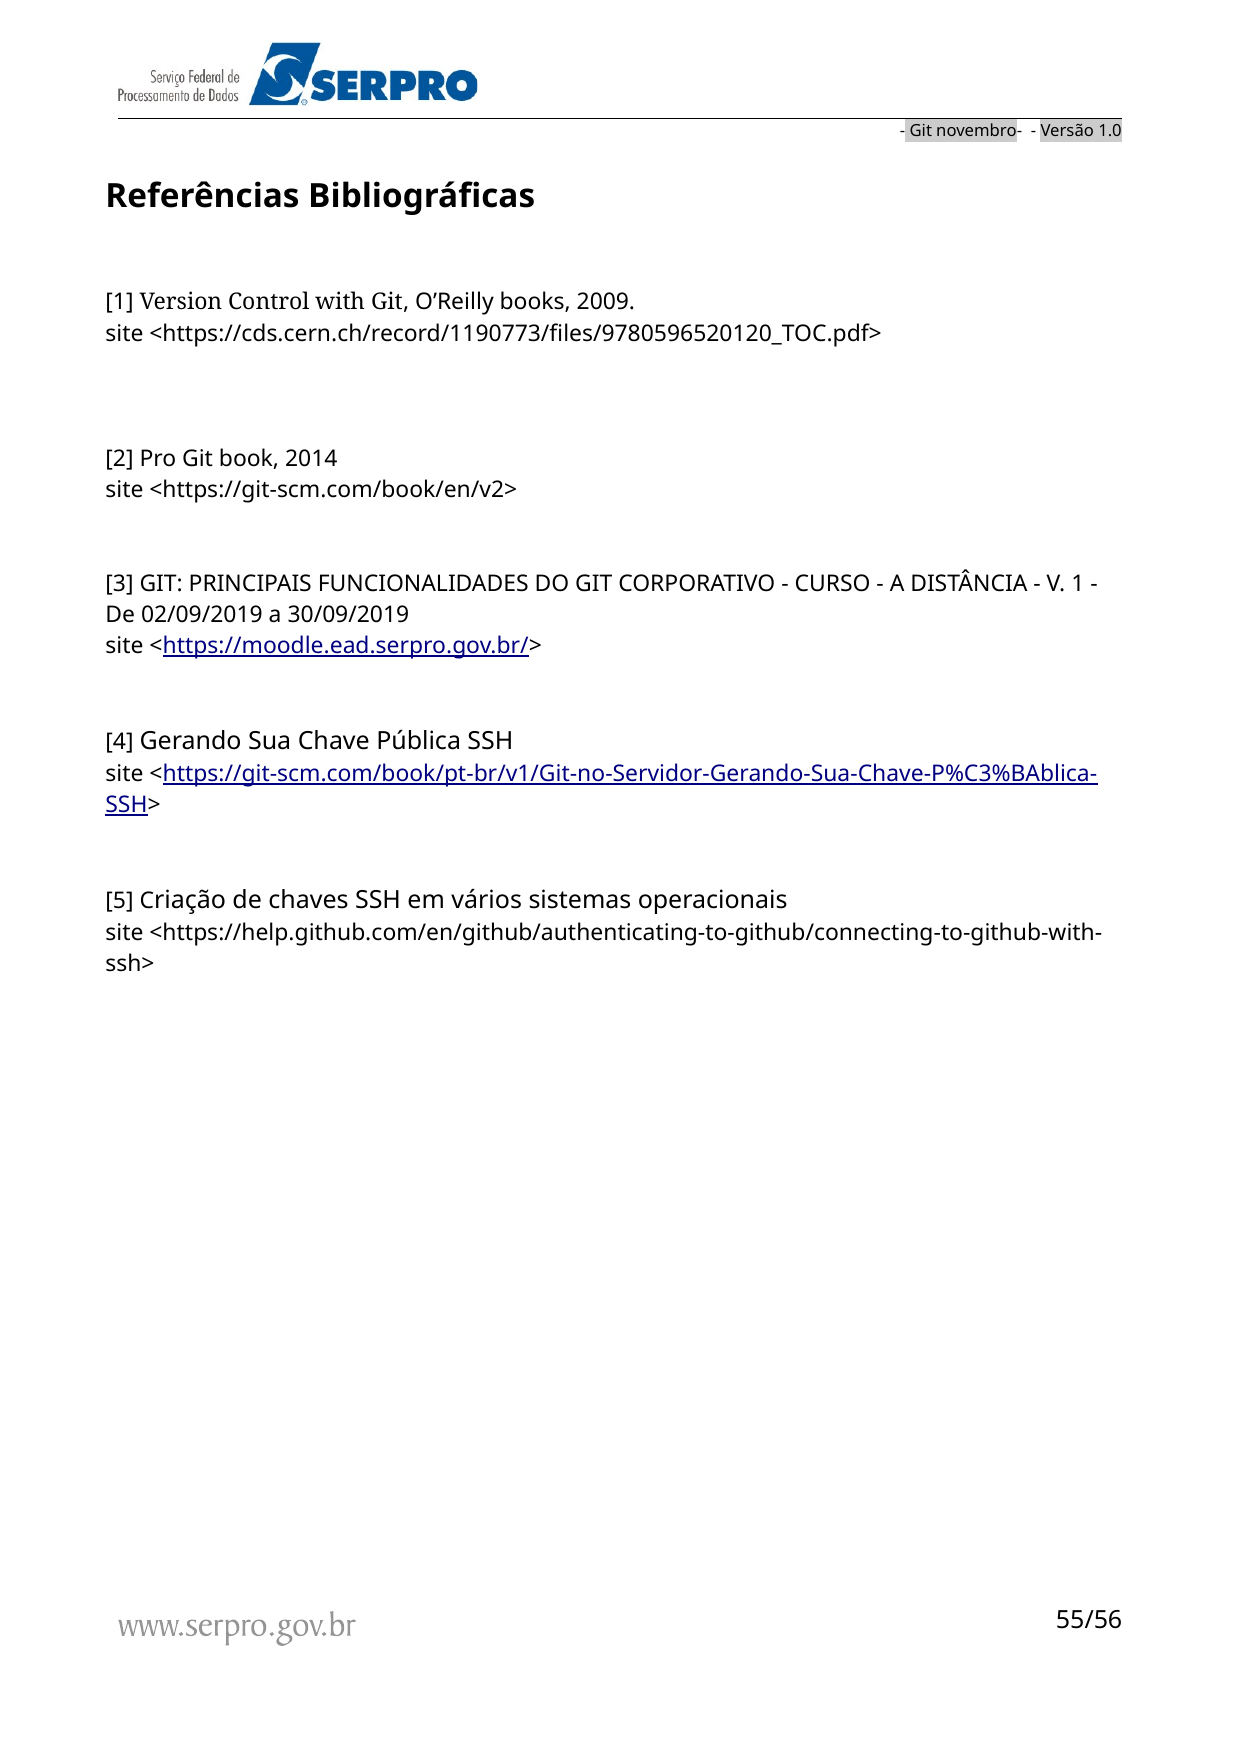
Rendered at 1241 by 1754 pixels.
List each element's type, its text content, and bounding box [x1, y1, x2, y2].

text [1] Version Control with Git, O’Reilly books, 2009. [105, 285, 1122, 316]
text site <https://moodle.ead.serpro.gov.br/> [105, 629, 1122, 660]
text site <https://help.github.com/en/github/authenticating-to-github/connecting-to-github-with-ssh> [105, 916, 1122, 978]
text [3] GIT: PRINCIPAIS FUNCIONALIDADES DO GIT CORPORATIVO - CURSO - A DISTÂNCIA - V. 1 - De 02/09/2019 a 30/09/2019 [105, 566, 1122, 629]
text site <https://git-scm.com/book/pt-br/v1/Git-no-Servidor-Gerando-Sua-Chave-P%C3%BAblica-SSH> [105, 757, 1122, 819]
text [2] Pro Git book, 2014 [105, 441, 1122, 473]
picture [118, 41, 478, 106]
text site <https://cds.cern.ch/record/1190773/files/9780596520120_TOC.pdf> [105, 316, 1122, 348]
text [4] Gerando Sua Chave Pública SSH [105, 723, 1122, 757]
text site <https://git-scm.com/book/en/v2> [105, 473, 1122, 504]
text Referências Bibliográficas [105, 172, 1122, 217]
text [5] Criação de chaves SSH em vários sistemas operacionais [105, 882, 1122, 916]
